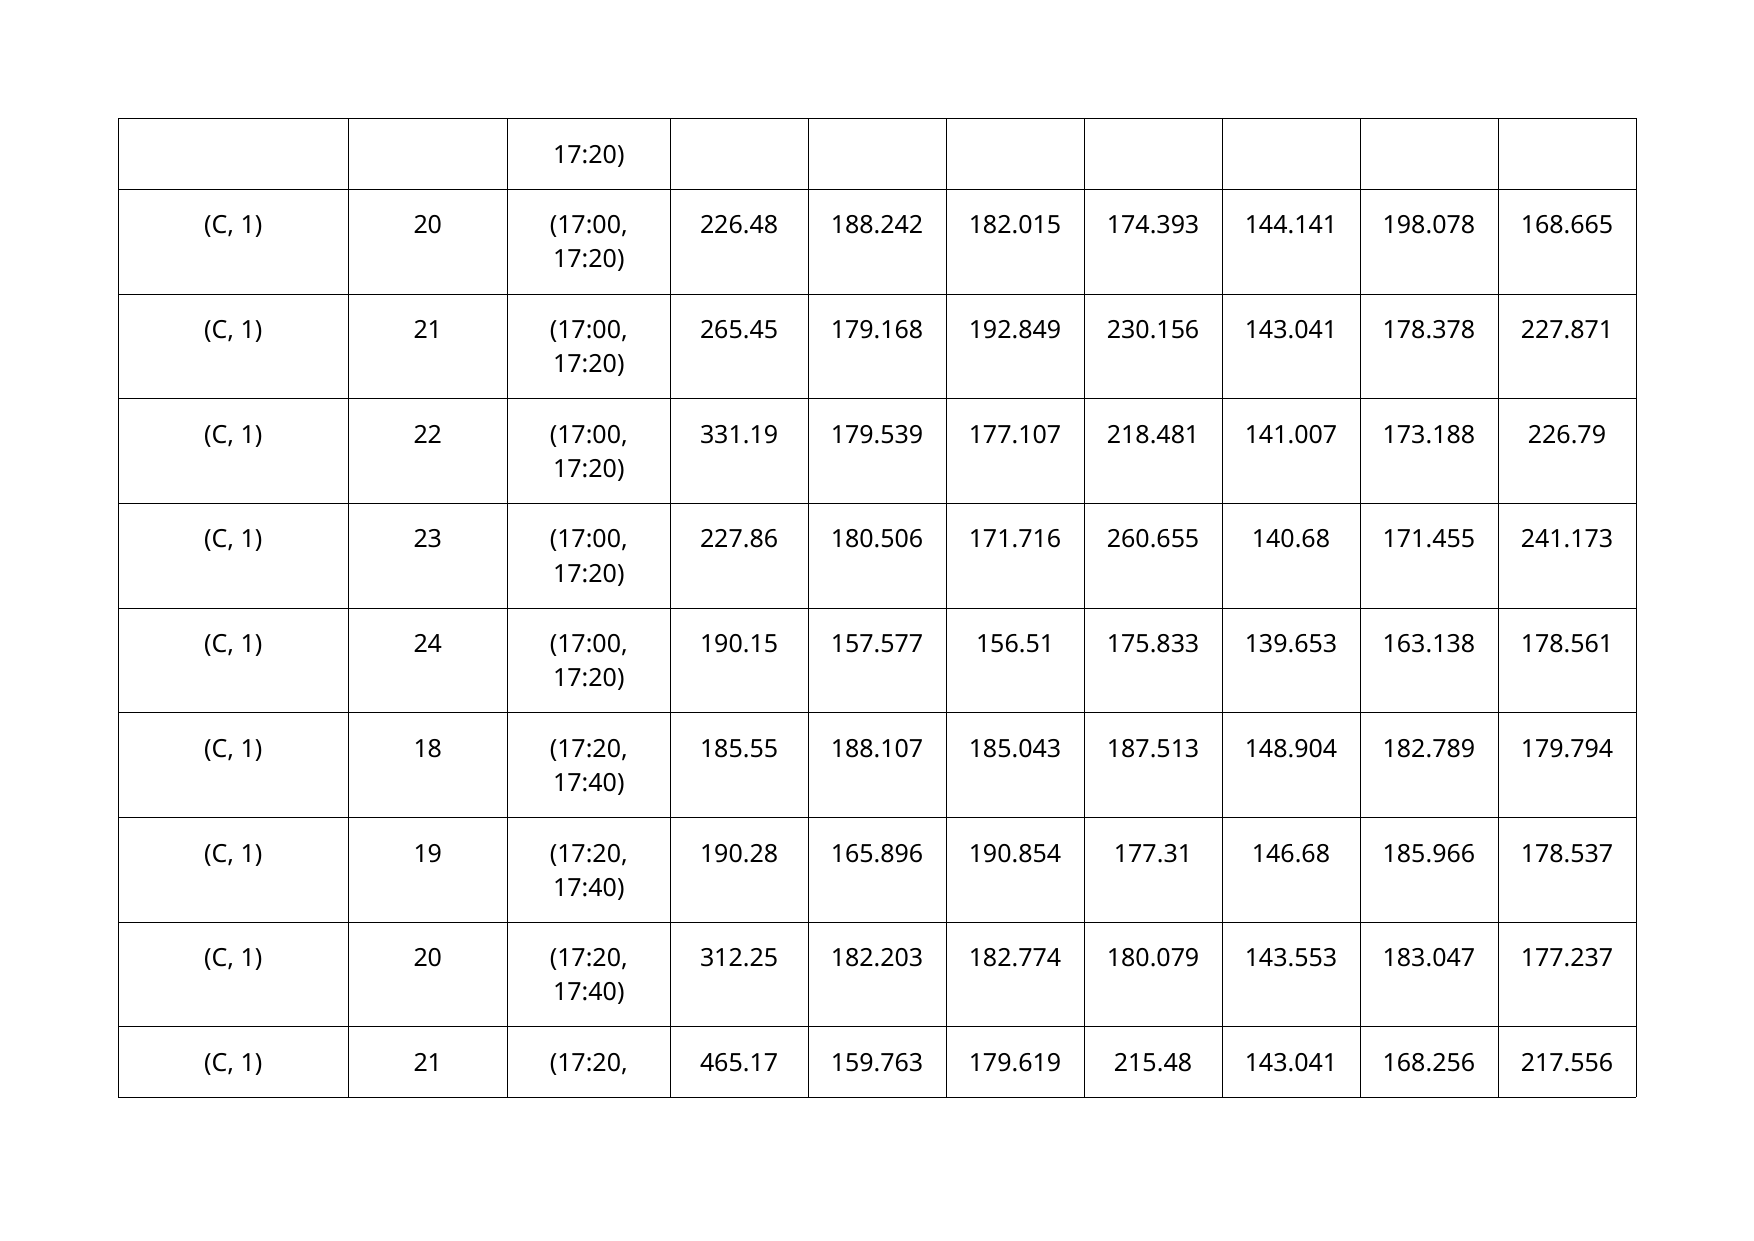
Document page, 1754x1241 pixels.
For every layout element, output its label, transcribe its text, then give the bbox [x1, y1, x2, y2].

table_cell 230.156 [1085, 295, 1222, 398]
table_cell (C, 1) [119, 295, 348, 398]
table_cell 241.173 [1499, 504, 1636, 607]
table_cell 139.653 [1223, 609, 1360, 712]
table_cell (C, 1) [119, 923, 348, 1026]
table_cell [1085, 119, 1222, 189]
table_cell 140.68 [1223, 504, 1360, 607]
table_cell (C, 1) [119, 399, 348, 503]
table_cell 177.31 [1085, 818, 1222, 922]
table_cell 182.015 [947, 190, 1084, 293]
table_cell (17:00, 17:20) [508, 295, 670, 398]
table_cell [671, 119, 808, 189]
table_cell (17:20, [508, 1027, 670, 1097]
table_cell 178.537 [1499, 818, 1636, 922]
table_cell 179.168 [809, 295, 946, 398]
table_cell (C, 1) [119, 713, 348, 817]
table_cell (C, 1) [119, 818, 348, 922]
table_cell 156.51 [947, 609, 1084, 712]
table_cell 23 [349, 504, 507, 607]
table_cell 20 [349, 923, 507, 1026]
table_cell (17:20, 17:40) [508, 923, 670, 1026]
table_cell 146.68 [1223, 818, 1360, 922]
table_cell 188.242 [809, 190, 946, 293]
table_cell [809, 119, 946, 189]
table_cell 143.553 [1223, 923, 1360, 1026]
table_cell 218.481 [1085, 399, 1222, 503]
table_cell 177.107 [947, 399, 1084, 503]
table_cell 175.833 [1085, 609, 1222, 712]
table_cell 227.86 [671, 504, 808, 607]
table_cell 178.378 [1361, 295, 1498, 398]
table_cell 143.041 [1223, 295, 1360, 398]
table_cell 182.774 [947, 923, 1084, 1026]
table_cell (17:00, 17:20) [508, 609, 670, 712]
table_cell 260.655 [1085, 504, 1222, 607]
table_cell 190.854 [947, 818, 1084, 922]
table_cell 185.043 [947, 713, 1084, 817]
table_cell (C, 1) [119, 609, 348, 712]
table_cell 182.203 [809, 923, 946, 1026]
table_cell 171.455 [1361, 504, 1498, 607]
table_cell 21 [349, 295, 507, 398]
table_cell 22 [349, 399, 507, 503]
table_cell [947, 119, 1084, 189]
table_cell 198.078 [1361, 190, 1498, 293]
table_cell (C, 1) [119, 1027, 348, 1097]
table_cell 180.506 [809, 504, 946, 607]
table_cell 190.15 [671, 609, 808, 712]
table_cell 188.107 [809, 713, 946, 817]
table_cell 190.28 [671, 818, 808, 922]
table_cell (17:20, 17:40) [508, 713, 670, 817]
table_cell 179.539 [809, 399, 946, 503]
table_cell 331.19 [671, 399, 808, 503]
table_cell 143.041 [1223, 1027, 1360, 1097]
table_cell 21 [349, 1027, 507, 1097]
table_cell 179.794 [1499, 713, 1636, 817]
table_cell 187.513 [1085, 713, 1222, 817]
table_cell 168.256 [1361, 1027, 1498, 1097]
table_cell 173.188 [1361, 399, 1498, 503]
table_cell 19 [349, 818, 507, 922]
table_cell 226.79 [1499, 399, 1636, 503]
table_cell [119, 119, 348, 189]
table_cell 17:20) [508, 119, 670, 189]
table_cell 157.577 [809, 609, 946, 712]
table_cell 183.047 [1361, 923, 1498, 1026]
table_cell 179.619 [947, 1027, 1084, 1097]
table_cell 24 [349, 609, 507, 712]
table_cell 177.237 [1499, 923, 1636, 1026]
table_cell 148.904 [1223, 713, 1360, 817]
table_cell [349, 119, 507, 189]
table_cell 185.55 [671, 713, 808, 817]
table_cell [1223, 119, 1360, 189]
table_cell 20 [349, 190, 507, 293]
table_cell 226.48 [671, 190, 808, 293]
table_cell (C, 1) [119, 190, 348, 293]
table_cell (C, 1) [119, 504, 348, 607]
table_cell 165.896 [809, 818, 946, 922]
table_cell 163.138 [1361, 609, 1498, 712]
table_cell 144.141 [1223, 190, 1360, 293]
table_cell 171.716 [947, 504, 1084, 607]
table_cell 174.393 [1085, 190, 1222, 293]
table_cell (17:00, 17:20) [508, 504, 670, 607]
table_cell 18 [349, 713, 507, 817]
table_cell (17:00, 17:20) [508, 190, 670, 293]
table_cell (17:00, 17:20) [508, 399, 670, 503]
table_cell 215.48 [1085, 1027, 1222, 1097]
table_cell 465.17 [671, 1027, 808, 1097]
table_cell 192.849 [947, 295, 1084, 398]
table_cell 168.665 [1499, 190, 1636, 293]
table_cell 265.45 [671, 295, 808, 398]
table_cell 185.966 [1361, 818, 1498, 922]
table_cell 227.871 [1499, 295, 1636, 398]
table_cell 217.556 [1499, 1027, 1636, 1097]
table_cell [1361, 119, 1498, 189]
table_cell 312.25 [671, 923, 808, 1026]
table_cell 178.561 [1499, 609, 1636, 712]
table_cell 180.079 [1085, 923, 1222, 1026]
table_cell (17:20, 17:40) [508, 818, 670, 922]
table_cell 141.007 [1223, 399, 1360, 503]
table_cell [1499, 119, 1636, 189]
table_cell 159.763 [809, 1027, 946, 1097]
table_cell 182.789 [1361, 713, 1498, 817]
